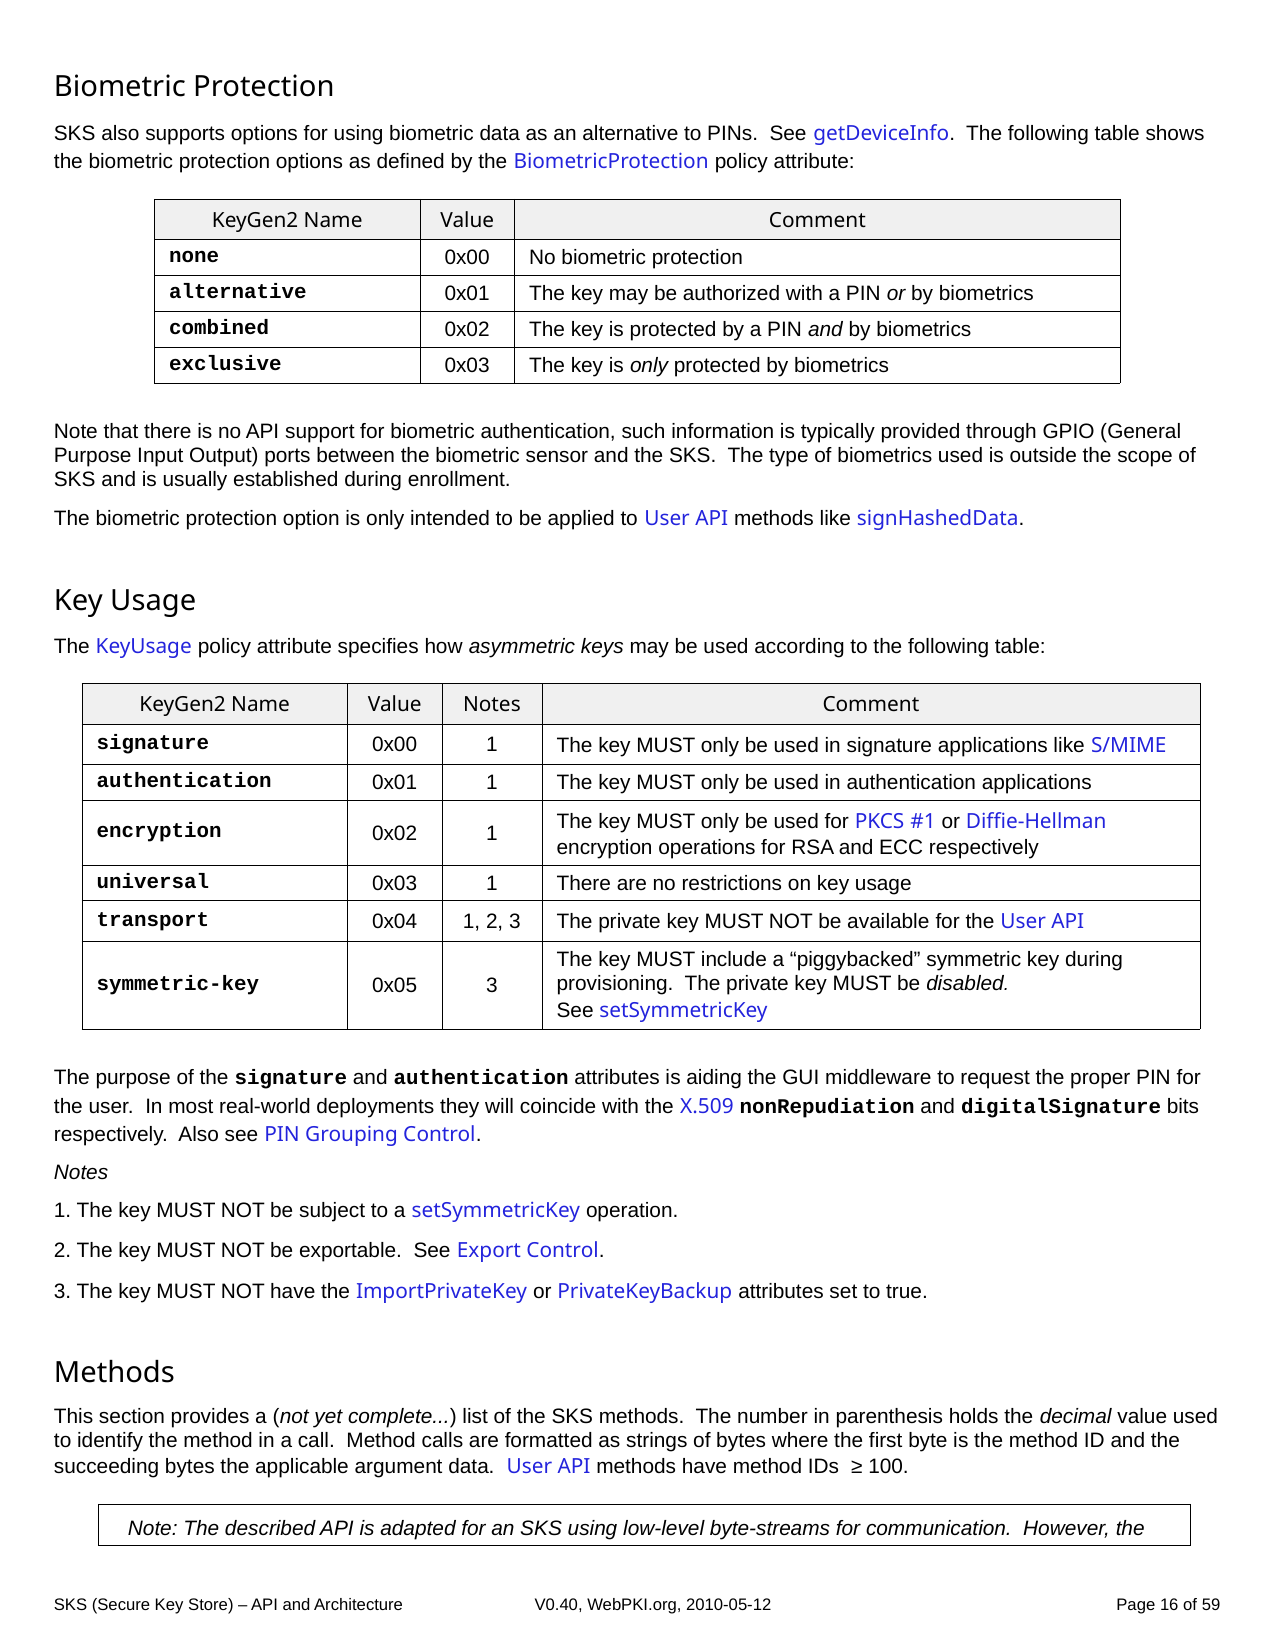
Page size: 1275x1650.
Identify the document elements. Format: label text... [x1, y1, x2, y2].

table_cell symmetric-key [83, 942, 347, 1029]
text 3. The key MUST NOT have the ImportPrivateKey or PrivateKeyBackup attributes set to true. [54, 1276, 1221, 1304]
table_cell authentication [83, 765, 347, 800]
table_cell The key is only protected by biometrics [515, 348, 1120, 383]
table_cell The key may be authorized with a PIN or by biometrics [515, 276, 1120, 311]
table_cell 0x02 [348, 801, 442, 864]
table_cell alternative [155, 276, 420, 311]
table_header Value [348, 684, 442, 724]
text The biometric protection option is only intended to be applied to User API methods like signHashedData. [54, 503, 1221, 531]
subtitle Key Usage [54, 579, 1221, 618]
table_cell 1 [443, 765, 542, 800]
text This section provides a (not yet complete...) list of the SKS methods. The number in parenthesis holds the decimal value used to identify the method in a call. Method calls are formatted as strings of bytes where the first byte is the method ID and the succeeding bytes the applicable argument data. User API methods have method IDs ≥ 100. [54, 1404, 1221, 1480]
table_cell 1, 2, 3 [443, 901, 542, 941]
table_cell The key is protected by a PIN and by biometrics [515, 312, 1120, 347]
table_cell The key MUST only be used for PKCS #1 or Diffie-Hellman encryption operations for RSA and ECC respectively [543, 801, 1200, 864]
table_cell 0x03 [348, 866, 442, 900]
table_cell none [155, 240, 420, 275]
table_cell There are no restrictions on key usage [543, 866, 1200, 900]
table_cell exclusive [155, 348, 420, 383]
text The purpose of the signature and authentication attributes is aiding the GUI middleware to request the proper PIN for the user. In most real-world deployments they will coincide with the X.509 nonRepudiation and digitalSignature bits respectively. Also see PIN Grouping Control. [54, 1065, 1221, 1148]
table_cell 1 [443, 801, 542, 864]
table_cell The key MUST include a “piggybacked” symmetric key during provisioning. The private key MUST be disabled. See setSymmetricKey [543, 942, 1200, 1029]
table_header KeyGen2 Name [83, 684, 347, 724]
table_cell 0x03 [421, 348, 514, 383]
text Notes [54, 1159, 1221, 1183]
table_cell 0x04 [348, 901, 442, 941]
table_cell signature [83, 725, 347, 764]
table_header Comment [543, 684, 1200, 724]
table_cell 0x05 [348, 942, 442, 1029]
table_header Note: The described API is adapted for an SKS using low-level byte-streams for communication. However, the [99, 1505, 1190, 1545]
table_cell 0x02 [421, 312, 514, 347]
subtitle Biometric Protection [54, 66, 1221, 105]
text 2. The key MUST NOT be exportable. See Export Control. [54, 1236, 1221, 1264]
table_header Comment [515, 200, 1120, 239]
table_cell No biometric protection [515, 240, 1120, 275]
table_cell 0x00 [421, 240, 514, 275]
table_header Value [421, 200, 514, 239]
table_cell The key MUST only be used in signature applications like S/MIME [543, 725, 1200, 764]
table_cell combined [155, 312, 420, 347]
table_cell 0x01 [348, 765, 442, 800]
table_cell The private key MUST NOT be available for the User API [543, 901, 1200, 941]
table_cell The key MUST only be used in authentication applications [543, 765, 1200, 800]
subtitle Methods [54, 1352, 1221, 1391]
table_header Notes [443, 684, 542, 724]
text Note that there is no API support for biometric authentication, such information is typically provided through GPIO (General Purpose Input Output) ports between the biometric sensor and the SKS. The type of biometrics used is outside the scope of SKS and is usually established during enrollment. [54, 419, 1221, 491]
table_cell 3 [443, 942, 542, 1029]
table_cell universal [83, 866, 347, 900]
text 1. The key MUST NOT be subject to a setSymmetricKey operation. [54, 1195, 1221, 1224]
table_cell encryption [83, 801, 347, 864]
table_header KeyGen2 Name [155, 200, 420, 239]
table_cell 0x01 [421, 276, 514, 311]
text The KeyUsage policy attribute specifies how asymmetric keys may be used according to the following table: [54, 631, 1221, 683]
table_cell 1 [443, 725, 542, 764]
table_cell 0x00 [348, 725, 442, 764]
table_cell 1 [443, 866, 542, 900]
text SKS also supports options for using biometric data as an alternative to PINs. See getDeviceInfo. The following table shows the biometric protection options as defined by the BiometricProtection policy attribute: [54, 118, 1221, 199]
table_cell transport [83, 901, 347, 941]
